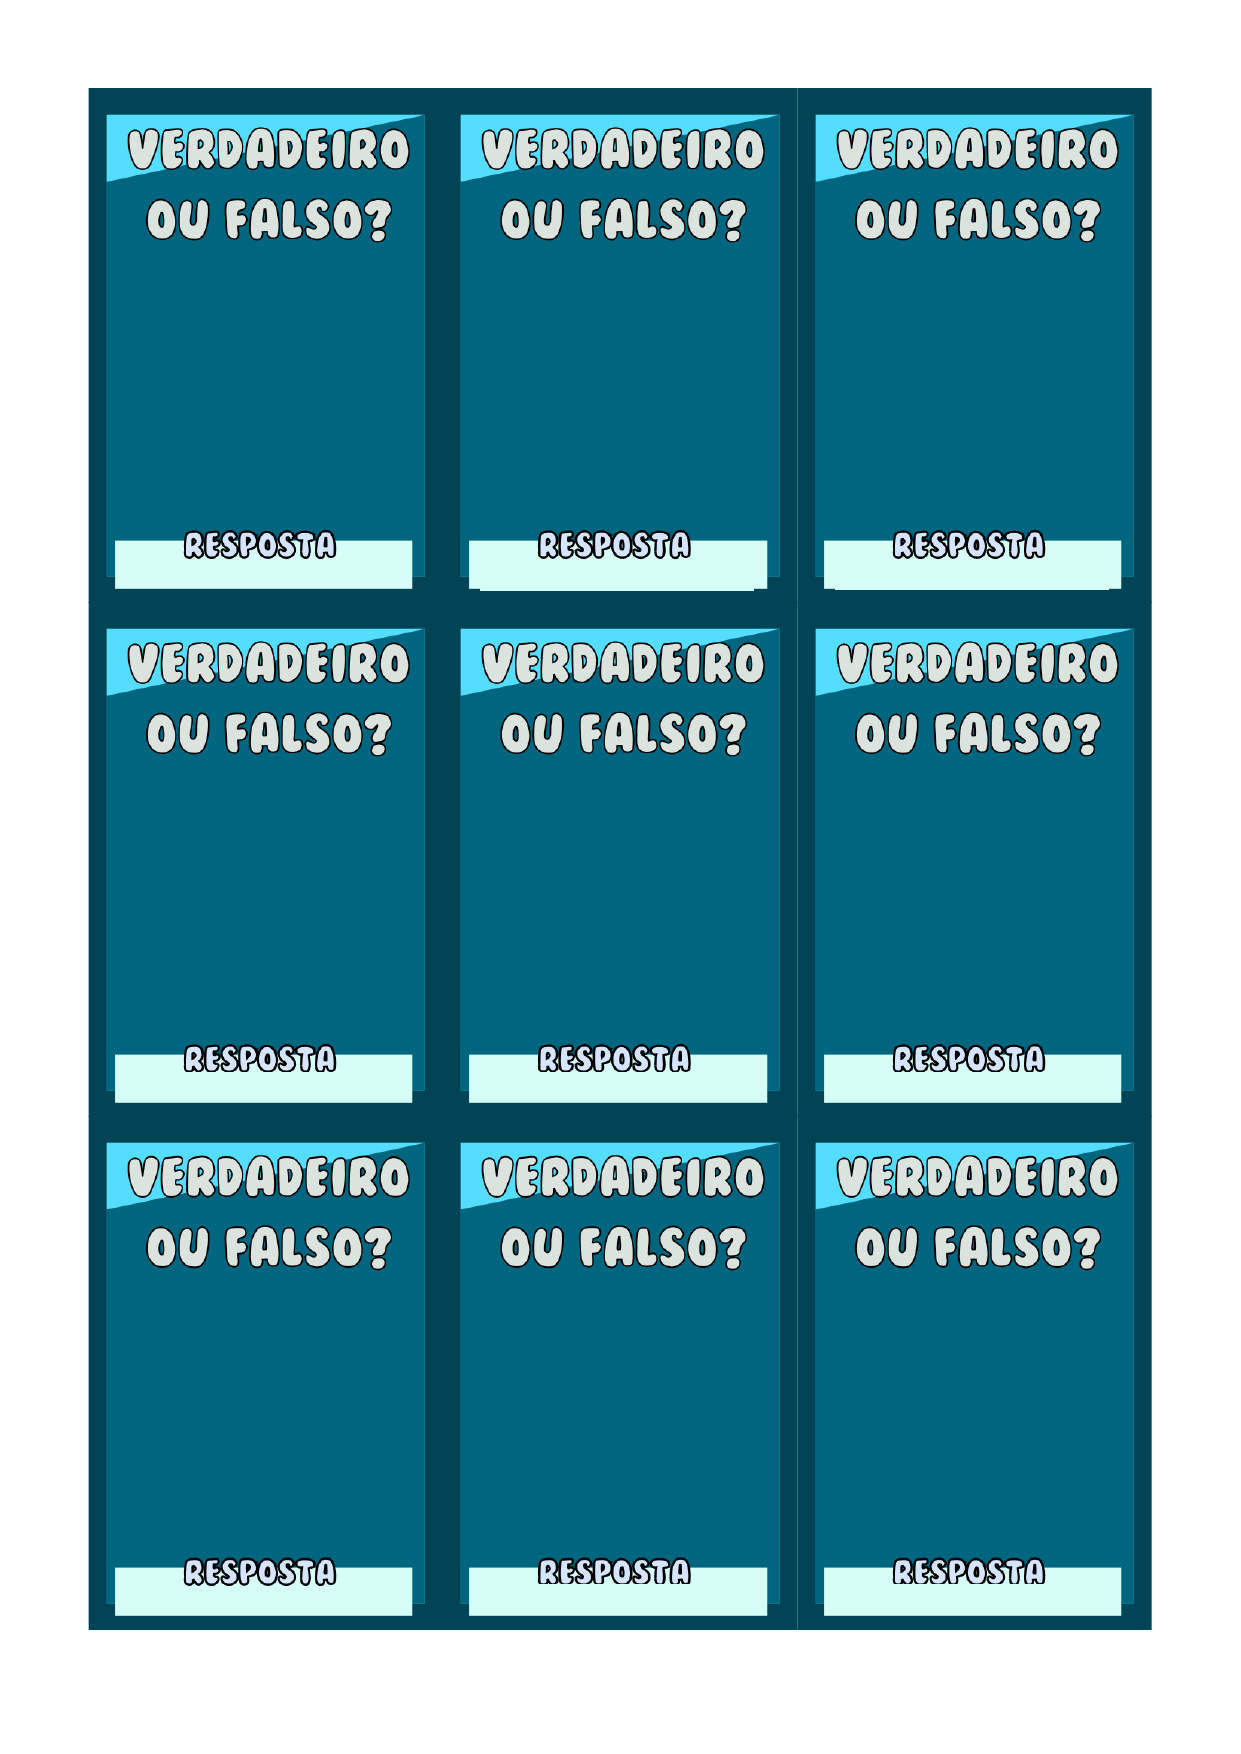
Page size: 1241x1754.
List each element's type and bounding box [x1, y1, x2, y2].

picture [856, 714, 884, 753]
picture [180, 200, 208, 239]
picture [1089, 1157, 1118, 1196]
picture [735, 1157, 764, 1196]
picture [825, 1045, 1121, 1102]
picture [461, 629, 773, 695]
picture [282, 200, 302, 238]
picture [333, 714, 362, 753]
picture [688, 714, 717, 753]
picture [660, 1227, 684, 1267]
picture [470, 531, 767, 588]
picture [470, 1045, 767, 1102]
picture [333, 200, 362, 239]
picture [660, 713, 684, 753]
picture [719, 1227, 746, 1269]
picture [991, 200, 1011, 238]
picture [1074, 200, 1100, 241]
picture [889, 714, 917, 753]
picture [1074, 1227, 1100, 1269]
picture [889, 200, 917, 239]
picture [333, 1228, 362, 1267]
picture [816, 1143, 1127, 1208]
picture [180, 1228, 208, 1267]
picture [1042, 714, 1071, 753]
picture [180, 714, 208, 753]
picture [825, 531, 1121, 588]
picture [107, 1143, 418, 1208]
picture [226, 714, 247, 752]
picture [935, 1227, 956, 1266]
picture [116, 531, 412, 588]
picture [660, 199, 684, 239]
picture [365, 714, 391, 755]
picture [107, 629, 418, 695]
picture [306, 1227, 330, 1267]
picture [534, 200, 563, 239]
picture [282, 714, 302, 752]
picture [816, 115, 1127, 181]
picture [580, 1227, 601, 1266]
picture [502, 1228, 530, 1267]
picture [1015, 713, 1039, 753]
picture [1042, 200, 1071, 239]
picture [580, 200, 601, 238]
picture [816, 629, 1127, 695]
picture [461, 115, 773, 181]
picture [147, 200, 175, 239]
picture [1015, 1227, 1039, 1267]
picture [1089, 644, 1118, 682]
picture [470, 1559, 767, 1615]
picture [735, 130, 764, 168]
picture [959, 1227, 988, 1267]
picture [461, 1143, 773, 1208]
picture [365, 200, 391, 241]
picture [107, 115, 418, 181]
picture [959, 199, 988, 239]
picture [282, 1228, 302, 1266]
picture [380, 1157, 409, 1196]
picture [637, 1228, 656, 1266]
picture [147, 714, 175, 753]
picture [306, 713, 330, 753]
picture [856, 200, 884, 239]
picture [1015, 199, 1039, 239]
picture [605, 199, 633, 239]
picture [306, 199, 330, 239]
picture [580, 714, 601, 752]
picture [380, 130, 409, 168]
picture [637, 714, 656, 752]
picture [534, 714, 563, 753]
picture [825, 1559, 1121, 1615]
picture [250, 1227, 279, 1267]
picture [147, 1228, 175, 1267]
picture [605, 713, 633, 753]
picture [935, 714, 956, 752]
picture [1089, 130, 1118, 168]
picture [935, 200, 956, 238]
picture [250, 199, 279, 239]
picture [365, 1227, 391, 1269]
picture [1074, 714, 1100, 755]
picture [889, 1228, 917, 1267]
picture [502, 200, 530, 239]
picture [720, 200, 746, 241]
picture [688, 200, 717, 239]
picture [534, 1227, 563, 1267]
picture [720, 714, 746, 755]
picture [856, 1228, 884, 1267]
picture [380, 644, 409, 682]
picture [250, 713, 279, 753]
picture [116, 1559, 412, 1615]
picture [226, 1227, 247, 1266]
picture [688, 1228, 717, 1267]
picture [637, 200, 656, 238]
picture [991, 1228, 1011, 1266]
picture [116, 1045, 412, 1102]
picture [1042, 1228, 1071, 1267]
picture [991, 714, 1011, 752]
picture [605, 1227, 633, 1267]
picture [959, 713, 988, 753]
picture [735, 644, 764, 682]
picture [226, 200, 247, 238]
picture [502, 714, 530, 753]
